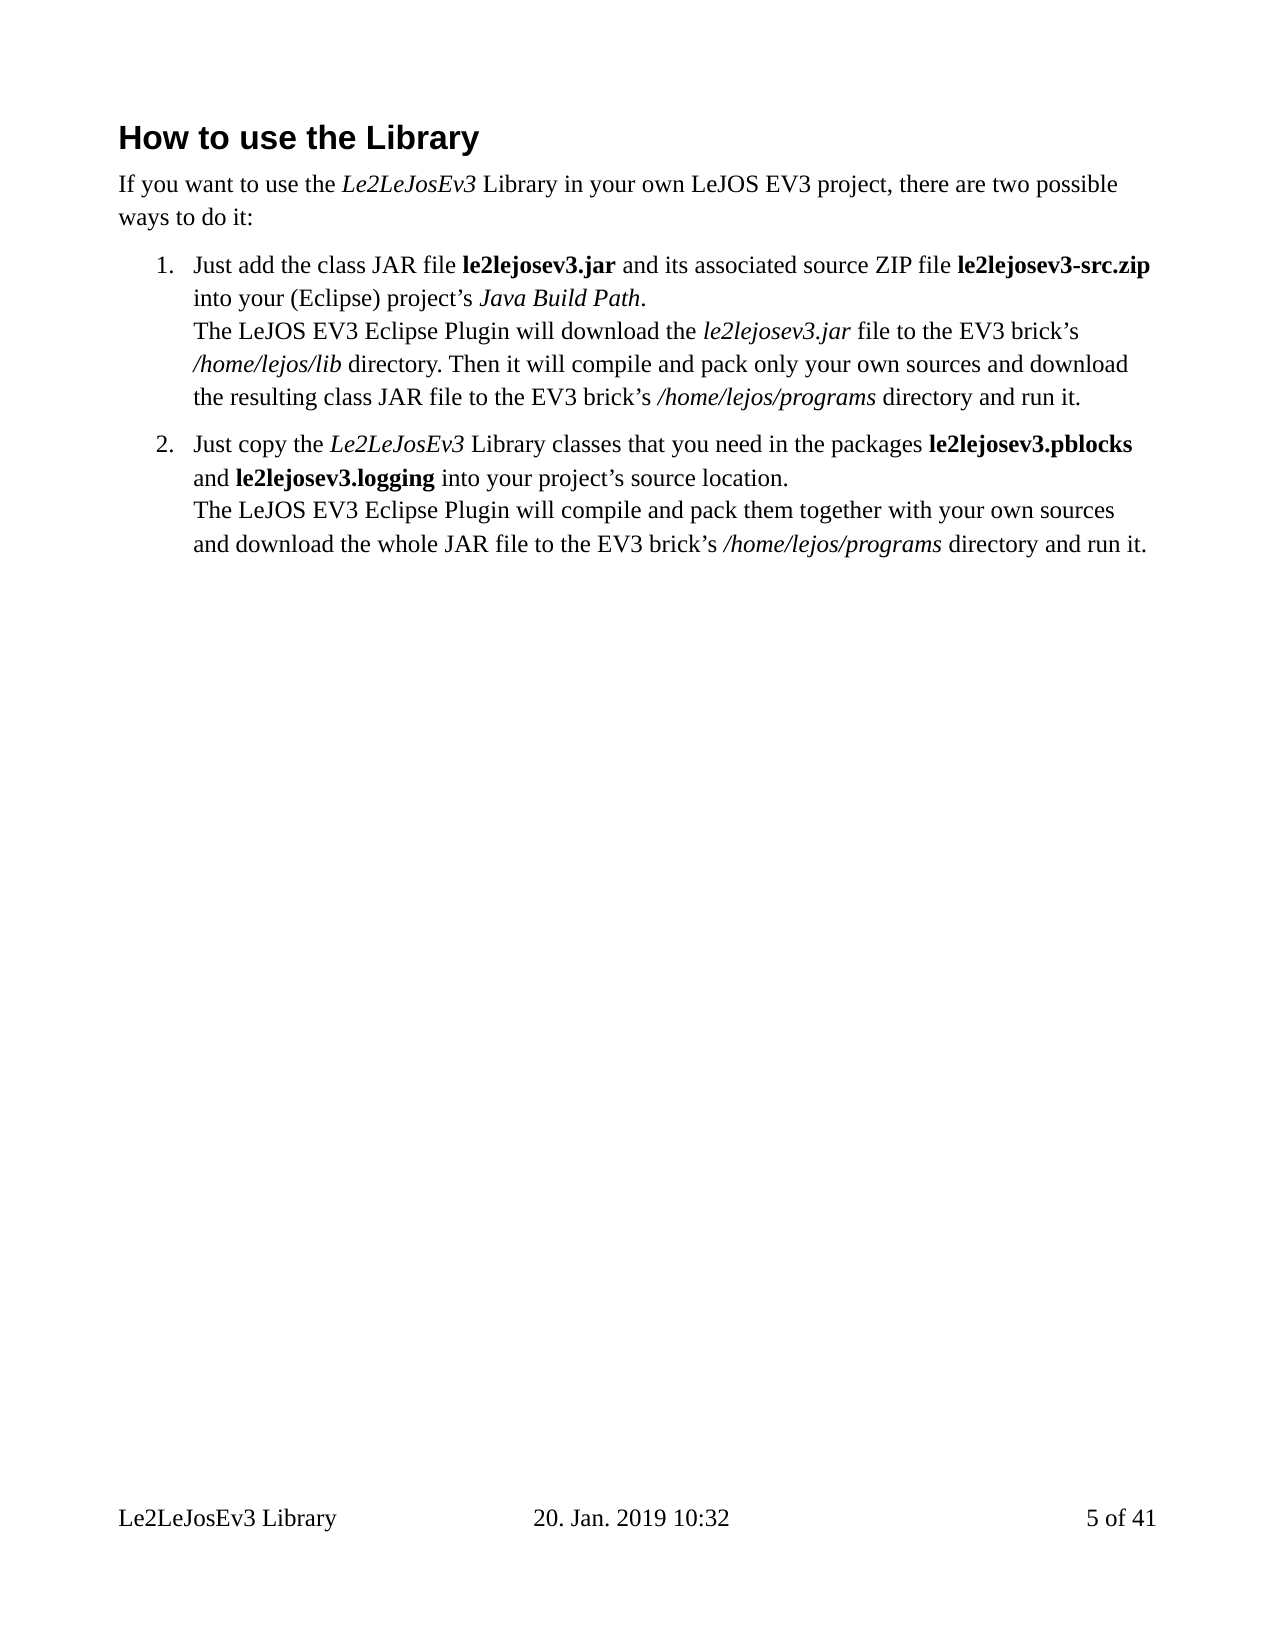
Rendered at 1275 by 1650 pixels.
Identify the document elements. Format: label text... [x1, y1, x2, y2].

list Just add the class JAR file le2lejosev3.jar and its associated source ZIP file le2lejosev3-src.zip into your (Eclipse) project’s Java Build Path. The LeJOS EV3 Eclipse Plugin will download the le2lejosev3.jar file to the EV3 brick’s /home/lejos/lib directory. Then it will compile and pack only your own sources and download the resulting class JAR file to the EV3 brick’s /home/lejos/programs directory and run it. [156, 250, 1157, 411]
subtitle How to use the Library [118, 118, 1157, 157]
list Just copy the Le2LeJosEv3 Library classes that you need in the packages le2lejosev3.pblocks and le2lejosev3.logging into your project’s source location. The LeJOS EV3 Eclipse Plugin will compile and pack them together with your own sources and download the whole JAR file to the EV3 brick’s /home/lejos/programs directory and run it. [156, 429, 1157, 557]
text If you want to use the Le2LeJosEv3 Library in your own LeJOS EV3 project, there are two possible ways to do it: [118, 169, 1157, 231]
